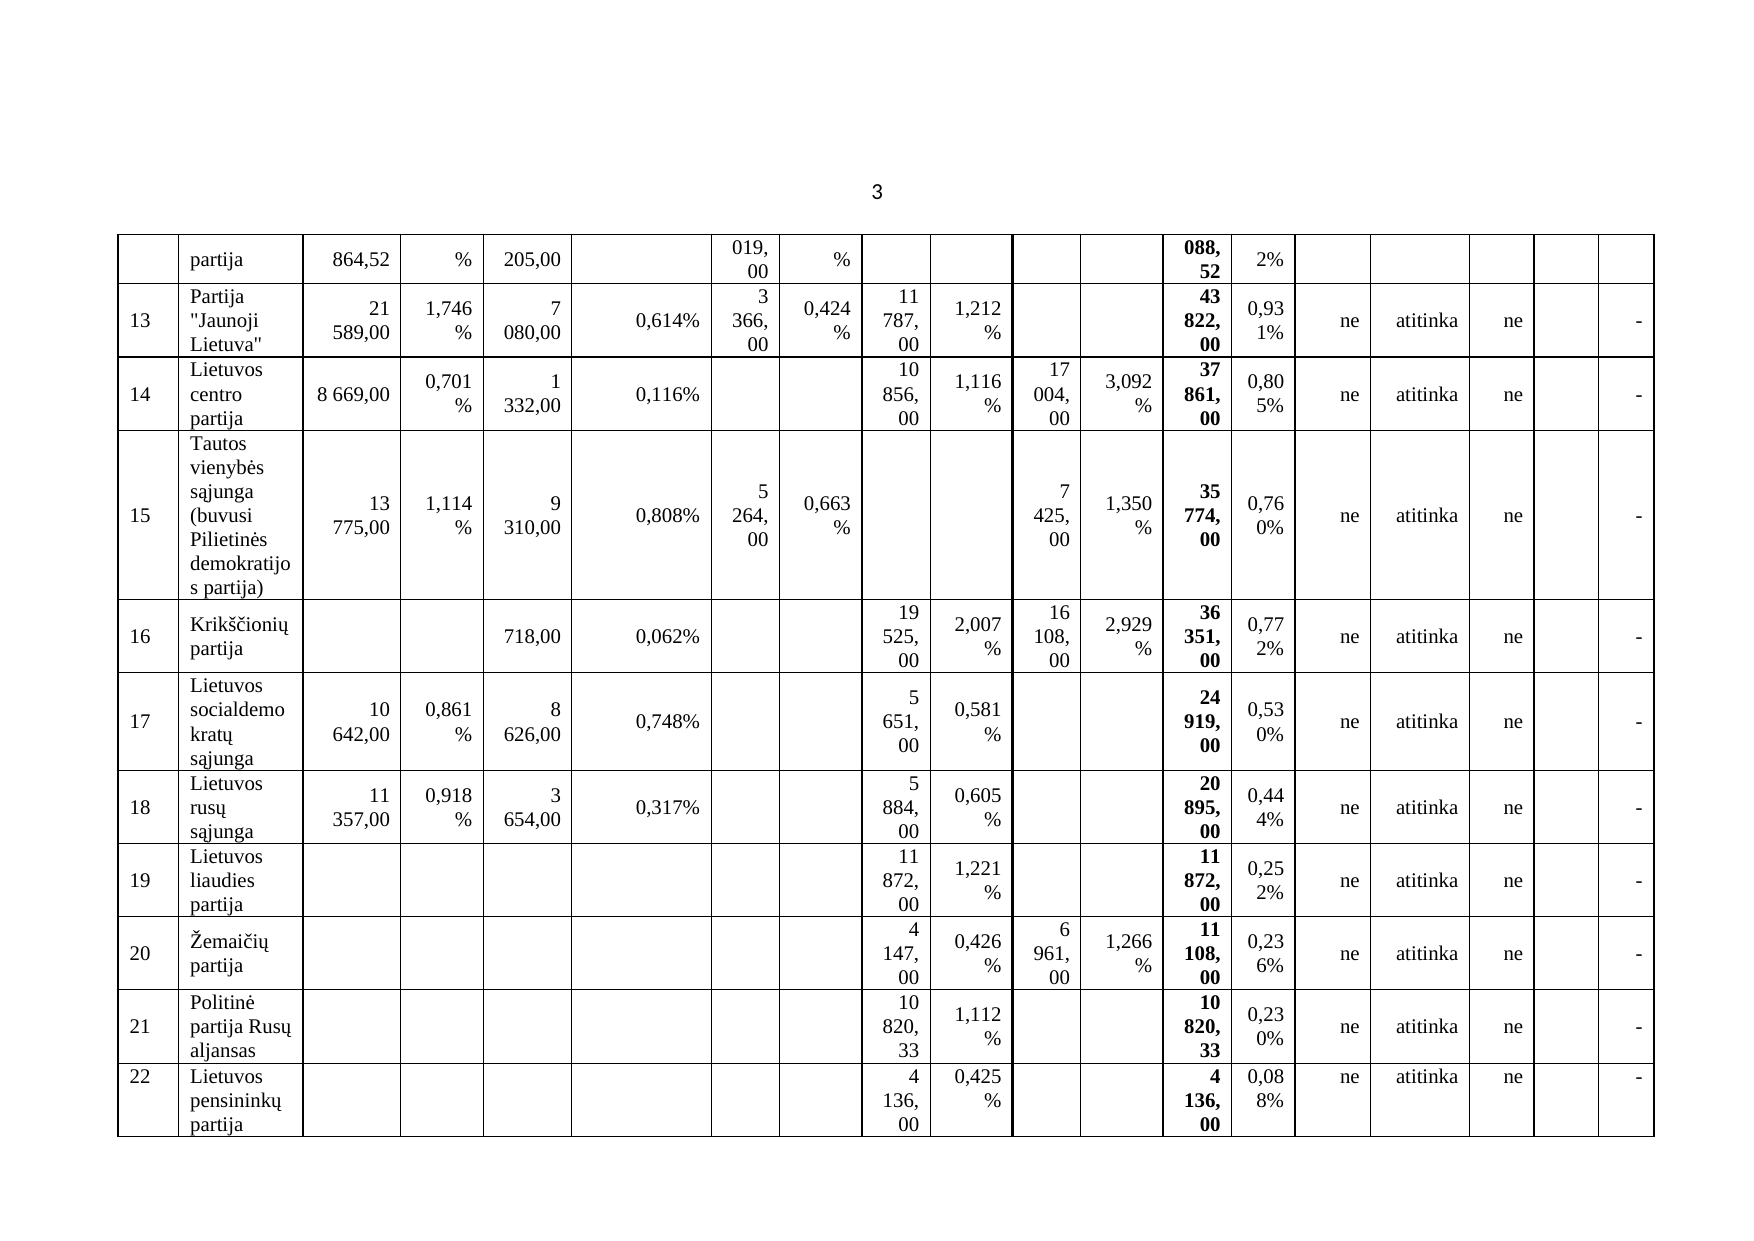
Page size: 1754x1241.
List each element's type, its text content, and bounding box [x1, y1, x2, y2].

table_cell [1081, 1064, 1162, 1136]
table_cell Politinė partija Rusų aljansas [179, 990, 302, 1062]
table_cell [1081, 673, 1162, 769]
table_cell [1014, 771, 1080, 843]
table_cell 19 [119, 844, 178, 916]
table_cell 20 895,00 [1164, 771, 1231, 843]
table_cell [1081, 844, 1162, 916]
table_cell 1,116% [931, 358, 1011, 429]
table_cell 1,266% [1081, 917, 1162, 989]
table_cell 10 856,00 [863, 358, 930, 429]
table_cell 1 332,00 [484, 358, 571, 429]
table_cell - [1599, 917, 1653, 989]
table_cell 37 861,00 [1164, 358, 1231, 429]
table_cell [780, 1064, 861, 1136]
table_cell [1081, 235, 1162, 283]
table_cell ne [1296, 844, 1370, 916]
table_cell [1535, 917, 1598, 989]
table_cell 8 669,00 [304, 358, 400, 429]
table_cell [304, 844, 400, 916]
table_cell ne [1296, 284, 1370, 356]
table_cell ne [1296, 673, 1370, 769]
table_cell [1535, 235, 1598, 283]
table_cell 6 961,00 [1014, 917, 1080, 989]
table_cell [484, 844, 571, 916]
table_cell - [1599, 771, 1653, 843]
table_cell 1,221% [931, 844, 1011, 916]
table_cell [1535, 844, 1598, 916]
table_cell 088,52 [1164, 235, 1231, 283]
table_cell ne [1470, 844, 1533, 916]
table_cell [401, 1064, 483, 1136]
table_cell 17 004,00 [1014, 358, 1080, 429]
table_cell Tautos vienybės sąjunga (buvusi Pilietinės demokratijos partija) [179, 431, 302, 599]
table_cell 1,746% [401, 284, 483, 356]
table_cell atitinka [1371, 1064, 1469, 1136]
table_cell [1014, 844, 1080, 916]
table_cell [863, 431, 930, 599]
table_cell [1081, 990, 1162, 1062]
table_cell 2% [1232, 235, 1294, 283]
table_cell [1535, 673, 1598, 769]
table_cell 0,426% [931, 917, 1011, 989]
table_cell [780, 600, 861, 672]
table_cell [1535, 1064, 1598, 1136]
table_cell 10 820,33 [1164, 990, 1231, 1062]
table_cell 1,112% [931, 990, 1011, 1062]
table_cell [1014, 990, 1080, 1062]
table_cell [780, 990, 861, 1062]
table_cell [780, 917, 861, 989]
table_cell 5 264,00 [712, 431, 779, 599]
table_cell ne [1470, 917, 1533, 989]
table_cell 11 787,00 [863, 284, 930, 356]
table_cell [401, 990, 483, 1062]
table_cell ne [1296, 990, 1370, 1062]
table_cell atitinka [1371, 600, 1469, 672]
table_cell Žemaičių partija [179, 917, 302, 989]
table_cell [304, 1064, 400, 1136]
table_cell 1,114% [401, 431, 483, 599]
table_cell 0,088% [1232, 1064, 1294, 1136]
table_cell 4 136,00 [1164, 1064, 1231, 1136]
table_cell Lietuvos liaudies partija [179, 844, 302, 916]
table_cell 0,116% [572, 358, 711, 429]
table_cell [780, 771, 861, 843]
table_cell [1081, 284, 1162, 356]
table_cell 22 [119, 1064, 178, 1136]
table_cell atitinka [1371, 990, 1469, 1062]
table_cell [1081, 771, 1162, 843]
table_cell 15 [119, 431, 178, 599]
table_cell [484, 917, 571, 989]
table_cell [1535, 431, 1598, 599]
table_cell 18 [119, 771, 178, 843]
table_cell % [401, 235, 483, 283]
table_cell [401, 917, 483, 989]
table_cell [931, 431, 1011, 599]
table_cell 019,00 [712, 235, 779, 283]
table_cell 1,212% [931, 284, 1011, 356]
table_cell 13 775,00 [304, 431, 400, 599]
table_cell 1,350% [1081, 431, 1162, 599]
table_cell [712, 673, 779, 769]
table_cell 21 [119, 990, 178, 1062]
table_cell 20 [119, 917, 178, 989]
table_cell - [1599, 844, 1653, 916]
table_cell 13 [119, 284, 178, 356]
table_cell ne [1470, 673, 1533, 769]
table_cell 0,918% [401, 771, 483, 843]
table_cell ne [1296, 771, 1370, 843]
table_cell [712, 844, 779, 916]
table_cell 0,581% [931, 673, 1011, 769]
table_cell Lietuvos pensininkų partija [179, 1064, 302, 1136]
table_cell [401, 600, 483, 672]
table_cell [712, 917, 779, 989]
table_cell - [1599, 600, 1653, 672]
table_cell [1470, 235, 1533, 283]
table_cell atitinka [1371, 358, 1469, 429]
table_cell 0,605% [931, 771, 1011, 843]
table_cell 2,007% [931, 600, 1011, 672]
table_cell 7 080,00 [484, 284, 571, 356]
table_cell ne [1296, 431, 1370, 599]
table_cell [304, 917, 400, 989]
table_cell 0,931% [1232, 284, 1294, 356]
table_cell [484, 990, 571, 1062]
table_cell ne [1470, 358, 1533, 429]
table_cell [1535, 284, 1598, 356]
table_cell 11 872,00 [1164, 844, 1231, 916]
table_cell 14 [119, 358, 178, 429]
table_cell 8 626,00 [484, 673, 571, 769]
table_cell ne [1296, 600, 1370, 672]
table_cell 0,614% [572, 284, 711, 356]
table_cell [119, 235, 178, 283]
table_cell - [1599, 673, 1653, 769]
table_cell 11 357,00 [304, 771, 400, 843]
table_cell atitinka [1371, 771, 1469, 843]
table_cell [572, 1064, 711, 1136]
table_cell [780, 358, 861, 429]
table_cell 0,772% [1232, 600, 1294, 672]
table_cell 0,062% [572, 600, 711, 672]
table_cell 0,701% [401, 358, 483, 429]
table_cell 0,760% [1232, 431, 1294, 599]
table_cell [401, 844, 483, 916]
table_cell [1371, 235, 1469, 283]
table_cell 19 525,00 [863, 600, 930, 672]
table_cell [572, 990, 711, 1062]
table_cell 35 774,00 [1164, 431, 1231, 599]
table_cell [1296, 235, 1370, 283]
table_cell [1535, 600, 1598, 672]
table_cell 0,252% [1232, 844, 1294, 916]
table_cell 205,00 [484, 235, 571, 283]
table_cell 7 425,00 [1014, 431, 1080, 599]
table_cell [1014, 1064, 1080, 1136]
table_cell [304, 990, 400, 1062]
table_cell 0,748% [572, 673, 711, 769]
table_cell 24 919,00 [1164, 673, 1231, 769]
table_cell [780, 673, 861, 769]
table_cell [712, 990, 779, 1062]
table_cell [484, 1064, 571, 1136]
table_cell - [1599, 235, 1653, 283]
table_cell [572, 917, 711, 989]
table_cell partija [179, 235, 302, 283]
table_cell 0,230% [1232, 990, 1294, 1062]
table_cell 0,317% [572, 771, 711, 843]
table_cell ne [1470, 1064, 1533, 1136]
table_cell 17 [119, 673, 178, 769]
table_cell 864,52 [304, 235, 400, 283]
table_cell [1014, 673, 1080, 769]
table_cell 0,236% [1232, 917, 1294, 989]
table_cell ne [1470, 600, 1533, 672]
table_cell [304, 600, 400, 672]
table_cell 9 310,00 [484, 431, 571, 599]
table_cell 3 366,00 [712, 284, 779, 356]
table_cell [1014, 235, 1080, 283]
table_cell 718,00 [484, 600, 571, 672]
table_cell % [780, 235, 861, 283]
table_cell - [1599, 431, 1653, 599]
table_cell [1535, 358, 1598, 429]
table_cell 5 884,00 [863, 771, 930, 843]
table_cell [780, 844, 861, 916]
table_cell 11 108,00 [1164, 917, 1231, 989]
table_cell Partija "Jaunoji Lietuva" [179, 284, 302, 356]
table_cell - [1599, 358, 1653, 429]
table_cell 2,929% [1081, 600, 1162, 672]
table_cell 0,808% [572, 431, 711, 599]
table_cell ne [1470, 284, 1533, 356]
table_cell 3 654,00 [484, 771, 571, 843]
table_cell [863, 235, 930, 283]
table_cell [1535, 990, 1598, 1062]
table_cell ne [1296, 1064, 1370, 1136]
table_cell 16 108,00 [1014, 600, 1080, 672]
table_cell ne [1296, 358, 1370, 429]
table_cell Lietuvos socialdemokratų sąjunga [179, 673, 302, 769]
table_cell ne [1296, 917, 1370, 989]
table_cell 4 136,00 [863, 1064, 930, 1136]
table_cell [712, 600, 779, 672]
table_cell 10 642,00 [304, 673, 400, 769]
table_cell 0,424% [780, 284, 861, 356]
table_cell atitinka [1371, 917, 1469, 989]
table_cell [1535, 771, 1598, 843]
table_cell 3,092% [1081, 358, 1162, 429]
table_cell 10 820,33 [863, 990, 930, 1062]
table_cell - [1599, 990, 1653, 1062]
table_cell 5 651,00 [863, 673, 930, 769]
table_cell 0,530% [1232, 673, 1294, 769]
table_cell atitinka [1371, 844, 1469, 916]
table_cell 21 589,00 [304, 284, 400, 356]
table_cell 0,663% [780, 431, 861, 599]
table_cell 43 822,00 [1164, 284, 1231, 356]
table_cell Lietuvos centro partija [179, 358, 302, 429]
table_cell [931, 235, 1011, 283]
table_cell [712, 358, 779, 429]
table_cell 0,805% [1232, 358, 1294, 429]
table_cell ne [1470, 990, 1533, 1062]
table_cell [712, 1064, 779, 1136]
table_cell [712, 771, 779, 843]
table_cell Lietuvos rusų sąjunga [179, 771, 302, 843]
table_cell ne [1470, 771, 1533, 843]
table_cell ne [1470, 431, 1533, 599]
table_cell 11 872,00 [863, 844, 930, 916]
table_cell - [1599, 1064, 1653, 1136]
table_cell [572, 844, 711, 916]
table_cell 0,861% [401, 673, 483, 769]
table_cell Krikščionių partija [179, 600, 302, 672]
table_cell 36 351,00 [1164, 600, 1231, 672]
table_cell 4 147,00 [863, 917, 930, 989]
table_cell [572, 235, 711, 283]
table_cell atitinka [1371, 284, 1469, 356]
table_cell [1014, 284, 1080, 356]
table_cell atitinka [1371, 673, 1469, 769]
table_cell 0,425% [931, 1064, 1011, 1136]
table_cell 0,444% [1232, 771, 1294, 843]
table_cell 16 [119, 600, 178, 672]
table_cell atitinka [1371, 431, 1469, 599]
table_cell - [1599, 284, 1653, 356]
